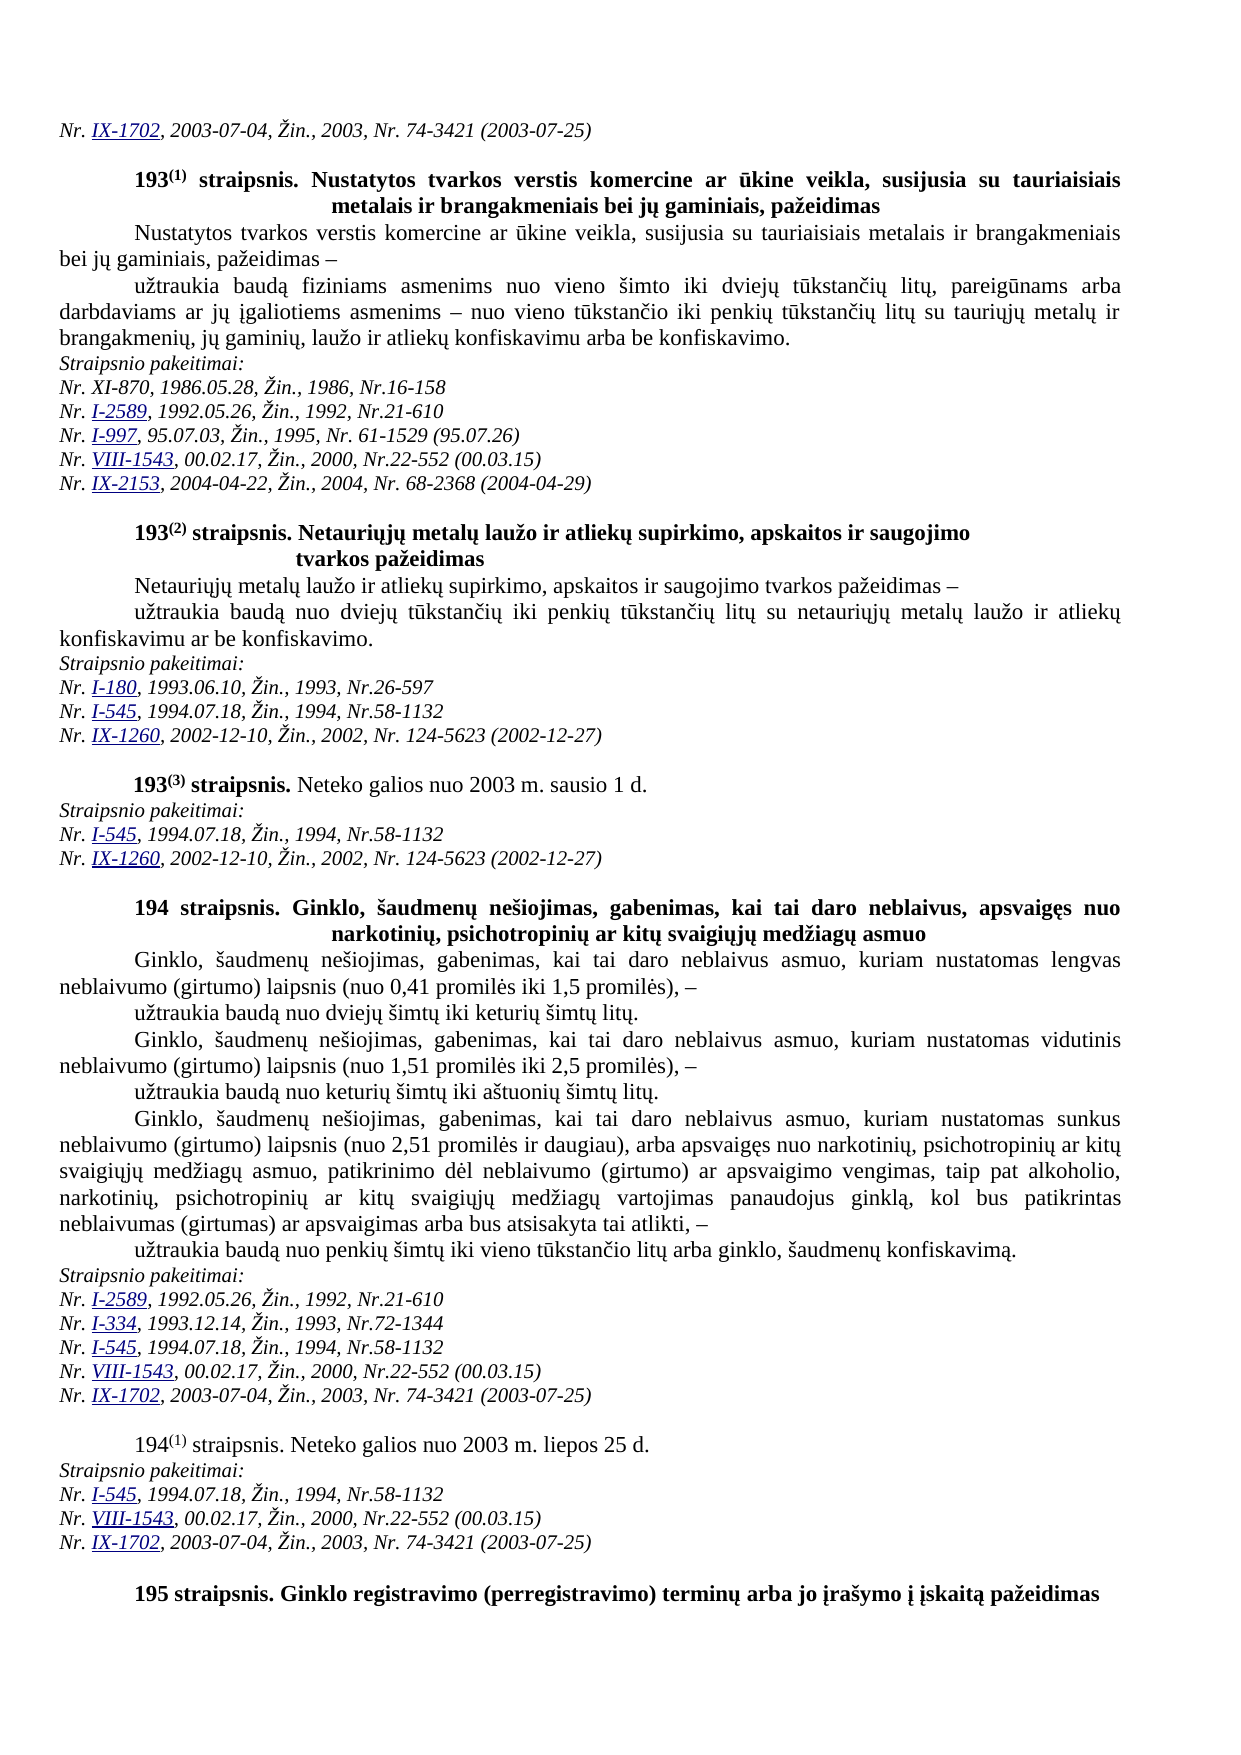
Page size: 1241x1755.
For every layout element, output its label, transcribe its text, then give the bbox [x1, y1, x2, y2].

text Nr. I-2589, 1992.05.26, Žin., 1992, Nr.21-610 [59, 399, 1122, 423]
text Nr. I-180, 1993.06.10, Žin., 1993, Nr.26-597 [59, 675, 1122, 699]
text Nr. IX-1702, 2003-07-04, Žin., 2003, Nr. 74-3421 (2003-07-25) [59, 1530, 1122, 1554]
text Straipsnio pakeitimai: [59, 351, 1122, 375]
text užtraukia baudą nuo dviejų šimtų iki keturių šimtų litų. [59, 999, 1122, 1026]
text Straipsnio pakeitimai: [59, 651, 1122, 675]
text Nustatytos tvarkos verstis komercine ar ūkine veikla, susijusia su tauriaisiais metalais ir brangakmeniais bei jų gaminiais, pažeidimas – [59, 219, 1122, 272]
text Nr. I-2589, 1992.05.26, Žin., 1992, Nr.21-610 [59, 1287, 1122, 1311]
text Nr. VIII-1543, 00.02.17, Žin., 2000, Nr.22-552 (00.03.15) [59, 447, 1122, 471]
text Ginklo, šaudmenų nešiojimas, gabenimas, kai tai daro neblaivus asmuo, kuriam nustatomas lengvas neblaivumo (girtumo) laipsnis (nuo 0,41 promilės iki 1,5 promilės), – [59, 947, 1122, 999]
text užtraukia baudą nuo dviejų tūkstančių iki penkių tūkstančių litų su netauriųjų metalų laužo ir atliekų konfiskavimu ar be konfiskavimo. [59, 598, 1122, 651]
text 194(1) straipsnis. Neteko galios nuo 2003 m. liepos 25 d. [59, 1431, 1122, 1458]
text užtraukia baudą nuo penkių šimtų iki vieno tūkstančio litų arba ginklo, šaudmenų konfiskavimą. [59, 1236, 1122, 1263]
text Ginklo, šaudmenų nešiojimas, gabenimas, kai tai daro neblaivus asmuo, kuriam nustatomas vidutinis neblaivumo (girtumo) laipsnis (nuo 1,51 promilės iki 2,5 promilės), – [59, 1026, 1122, 1078]
text 193(2) straipsnis. Netauriųjų metalų laužo ir atliekų supirkimo, apskaitos ir saugojimo [134, 519, 1122, 546]
text Nr. IX-1702, 2003-07-04, Žin., 2003, Nr. 74-3421 (2003-07-25) [59, 1383, 1122, 1407]
text Nr. IX-1260, 2002-12-10, Žin., 2002, Nr. 124-5623 (2002-12-27) [59, 723, 1122, 747]
text Nr. IX-2153, 2004-04-22, Žin., 2004, Nr. 68-2368 (2004-04-29) [59, 471, 1122, 495]
text Ginklo, šaudmenų nešiojimas, gabenimas, kai tai daro neblaivus asmuo, kuriam nustatomas sunkus neblaivumo (girtumo) laipsnis (nuo 2,51 promilės ir daugiau), arba apsvaigęs nuo narkotinių, psichotropinių ar kitų svaigiųjų medžiagų asmuo, patikrinimo dėl neblaivumo (girtumo) ar apsvaigimo vengimas, taip pat alkoholio, narkotinių, psichotropinių ar kitų svaigiųjų medžiagų vartojimas panaudojus ginklą, kol bus patikrintas neblaivumas (girtumas) ar apsvaigimas arba bus atsisakyta tai atlikti, – [59, 1105, 1122, 1236]
text Nr. I-545, 1994.07.18, Žin., 1994, Nr.58-1132 [59, 1335, 1122, 1359]
text Nr. I-334, 1993.12.14, Žin., 1993, Nr.72-1344 [59, 1311, 1122, 1335]
text Nr. I-997, 95.07.03, Žin., 1995, Nr. 61-1529 (95.07.26) [59, 423, 1122, 447]
text 194 straipsnis. Ginklo, šaudmenų nešiojimas, gabenimas, kai tai daro neblaivus, apsvaigęs nuo narkotinių, psichotropinių ar kitų svaigiųjų medžiagų asmuo [134, 894, 1122, 947]
text Nr. VIII-1543, 00.02.17, Žin., 2000, Nr.22-552 (00.03.15) [59, 1359, 1122, 1383]
text Nr. IX-1702, 2003-07-04, Žin., 2003, Nr. 74-3421 (2003-07-25) [59, 118, 1122, 142]
text 193(3) straipsnis. Neteko galios nuo 2003 m. sausio 1 d. [59, 771, 1122, 798]
text Nr. VIII-1543, 00.02.17, Žin., 2000, Nr.22-552 (00.03.15) [59, 1506, 1122, 1530]
text 193(1) straipsnis. Nustatytos tvarkos verstis komercine ar ūkine veikla, susijusia su tauriaisiais metalais ir brangakmeniais bei jų gaminiais, pažeidimas [134, 166, 1122, 219]
text Nr. I-545, 1994.07.18, Žin., 1994, Nr.58-1132 [59, 1482, 1122, 1506]
text užtraukia baudą nuo keturių šimtų iki aštuonių šimtų litų. [59, 1078, 1122, 1105]
text Netauriųjų metalų laužo ir atliekų supirkimo, apskaitos ir saugojimo tvarkos pažeidimas – [59, 572, 1122, 598]
text tvarkos pažeidimas [295, 546, 1122, 572]
text Straipsnio pakeitimai: [59, 1458, 1122, 1482]
text Nr. I-545, 1994.07.18, Žin., 1994, Nr.58-1132 [59, 699, 1122, 723]
text užtraukia baudą fiziniams asmenims nuo vieno šimto iki dviejų tūkstančių litų, pareigūnams arba darbdaviams ar jų įgaliotiems asmenims – nuo vieno tūkstančio iki penkių tūkstančių litų su tauriųjų metalų ir brangakmenių, jų gaminių, laužo ir atliekų konfiskavimu arba be konfiskavimo. [59, 272, 1122, 351]
text Straipsnio pakeitimai: [59, 1263, 1122, 1287]
text Nr. XI-870, 1986.05.28, Žin., 1986, Nr.16-158 [59, 375, 1122, 399]
text Straipsnio pakeitimai: [59, 798, 1122, 822]
text Nr. IX-1260, 2002-12-10, Žin., 2002, Nr. 124-5623 (2002-12-27) [59, 846, 1122, 870]
text 195 straipsnis. Ginklo registravimo (perregistravimo) terminų arba jo įrašymo į įskaitą pažeidimas [134, 1580, 1122, 1607]
text Nr. I-545, 1994.07.18, Žin., 1994, Nr.58-1132 [59, 822, 1122, 846]
